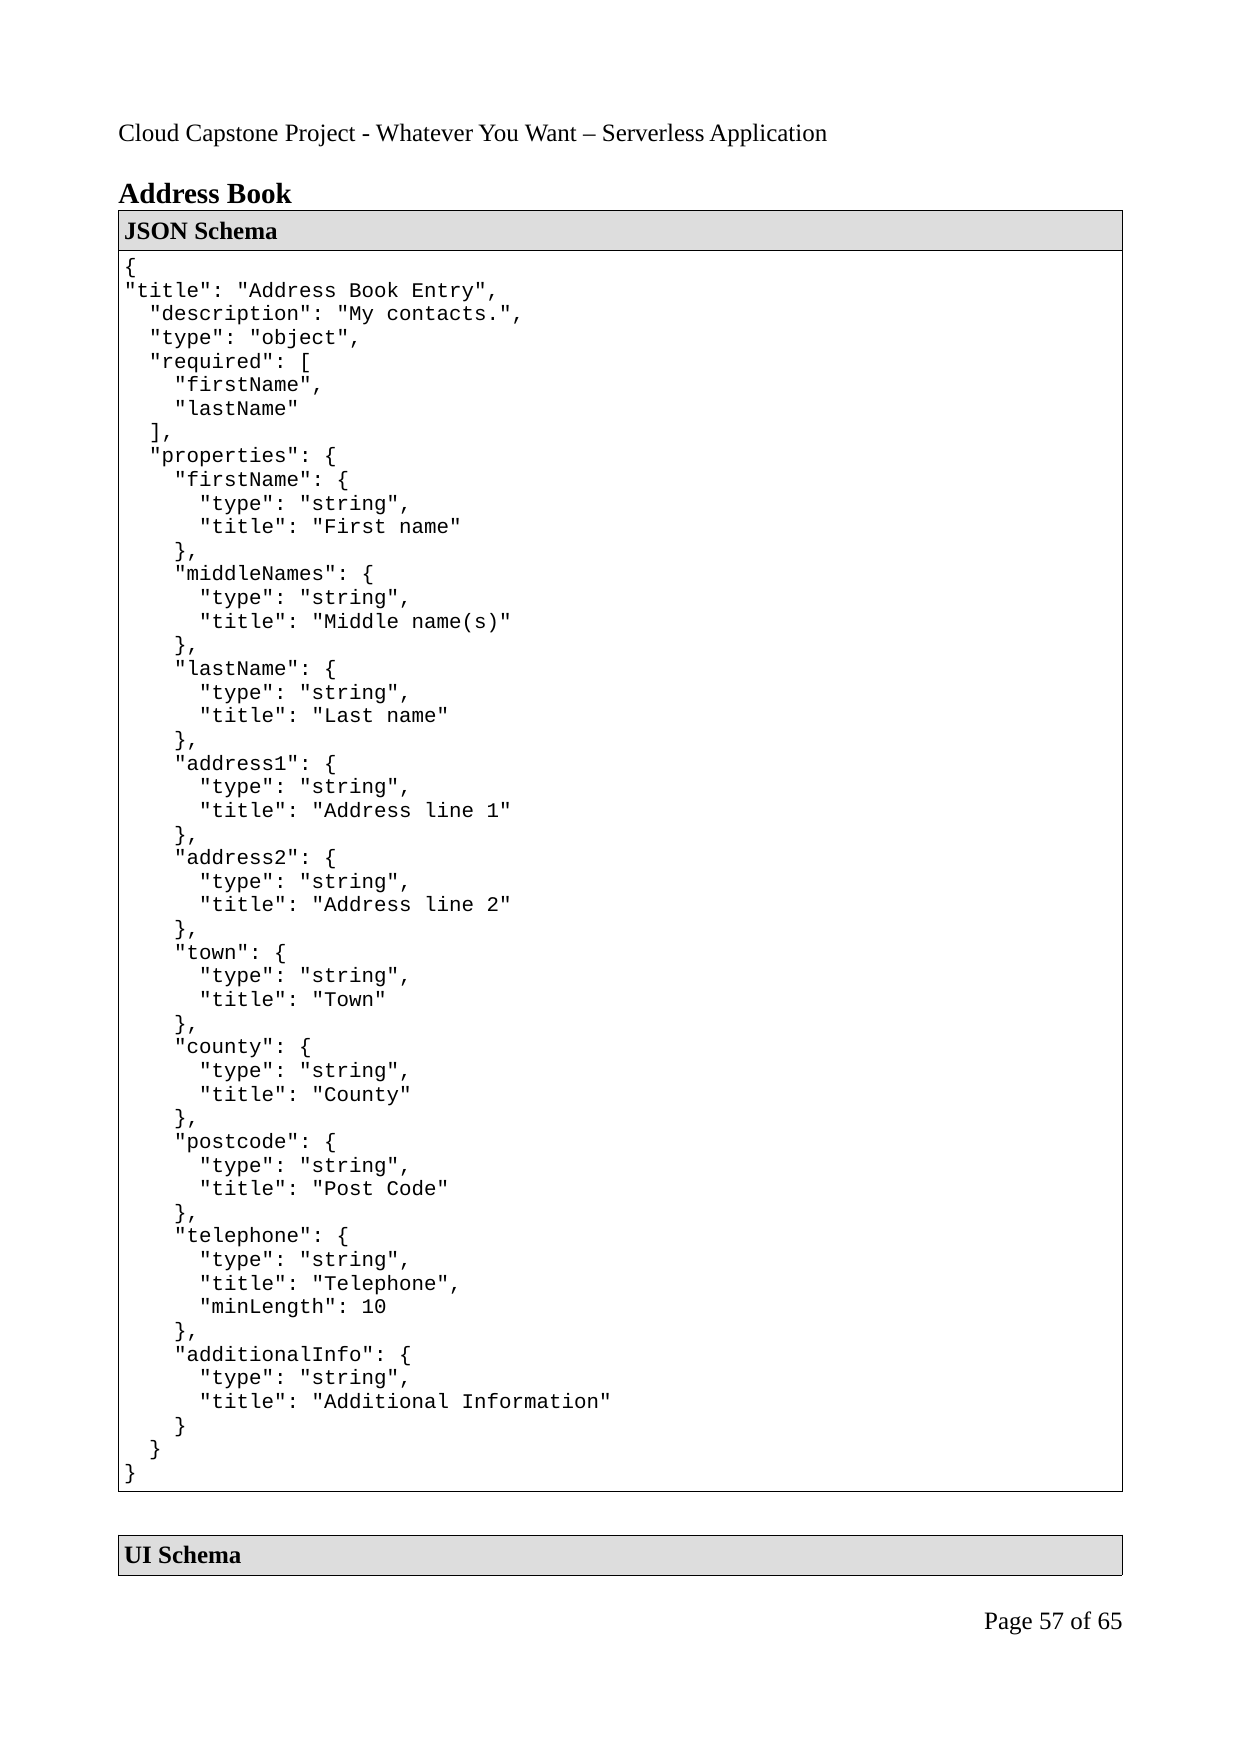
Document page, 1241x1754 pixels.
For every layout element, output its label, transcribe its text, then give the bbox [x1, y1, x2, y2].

table_cell { "title": "Address Book Entry", "description": "My contacts.", "type": "object", "required": [ "firstName", "lastName" ], "properties": { "firstName": { "type": "string", "title": "First name" }, "middleNames": { "type": "string", "title": "Middle name(s)" }, "lastName": { "type": "string", "title": "Last name" }, "address1": { "type": "string", "title": "Address line 1" }, "address2": { "type": "string", "title": "Address line 2" }, "town": { "type": "string", "title": "Town" }, "county": { "type": "string", "title": "County" }, "postcode": { "type": "string", "title": "Post Code" }, "telephone": { "type": "string", "title": "Telephone", "minLength": 10 }, "additionalInfo": { "type": "string", "title": "Additional Information" } } } [119, 251, 1122, 1491]
table_header UI Schema [119, 1536, 1122, 1575]
table_header JSON Schema [119, 211, 1122, 250]
subtitle Address Book [118, 176, 1122, 210]
